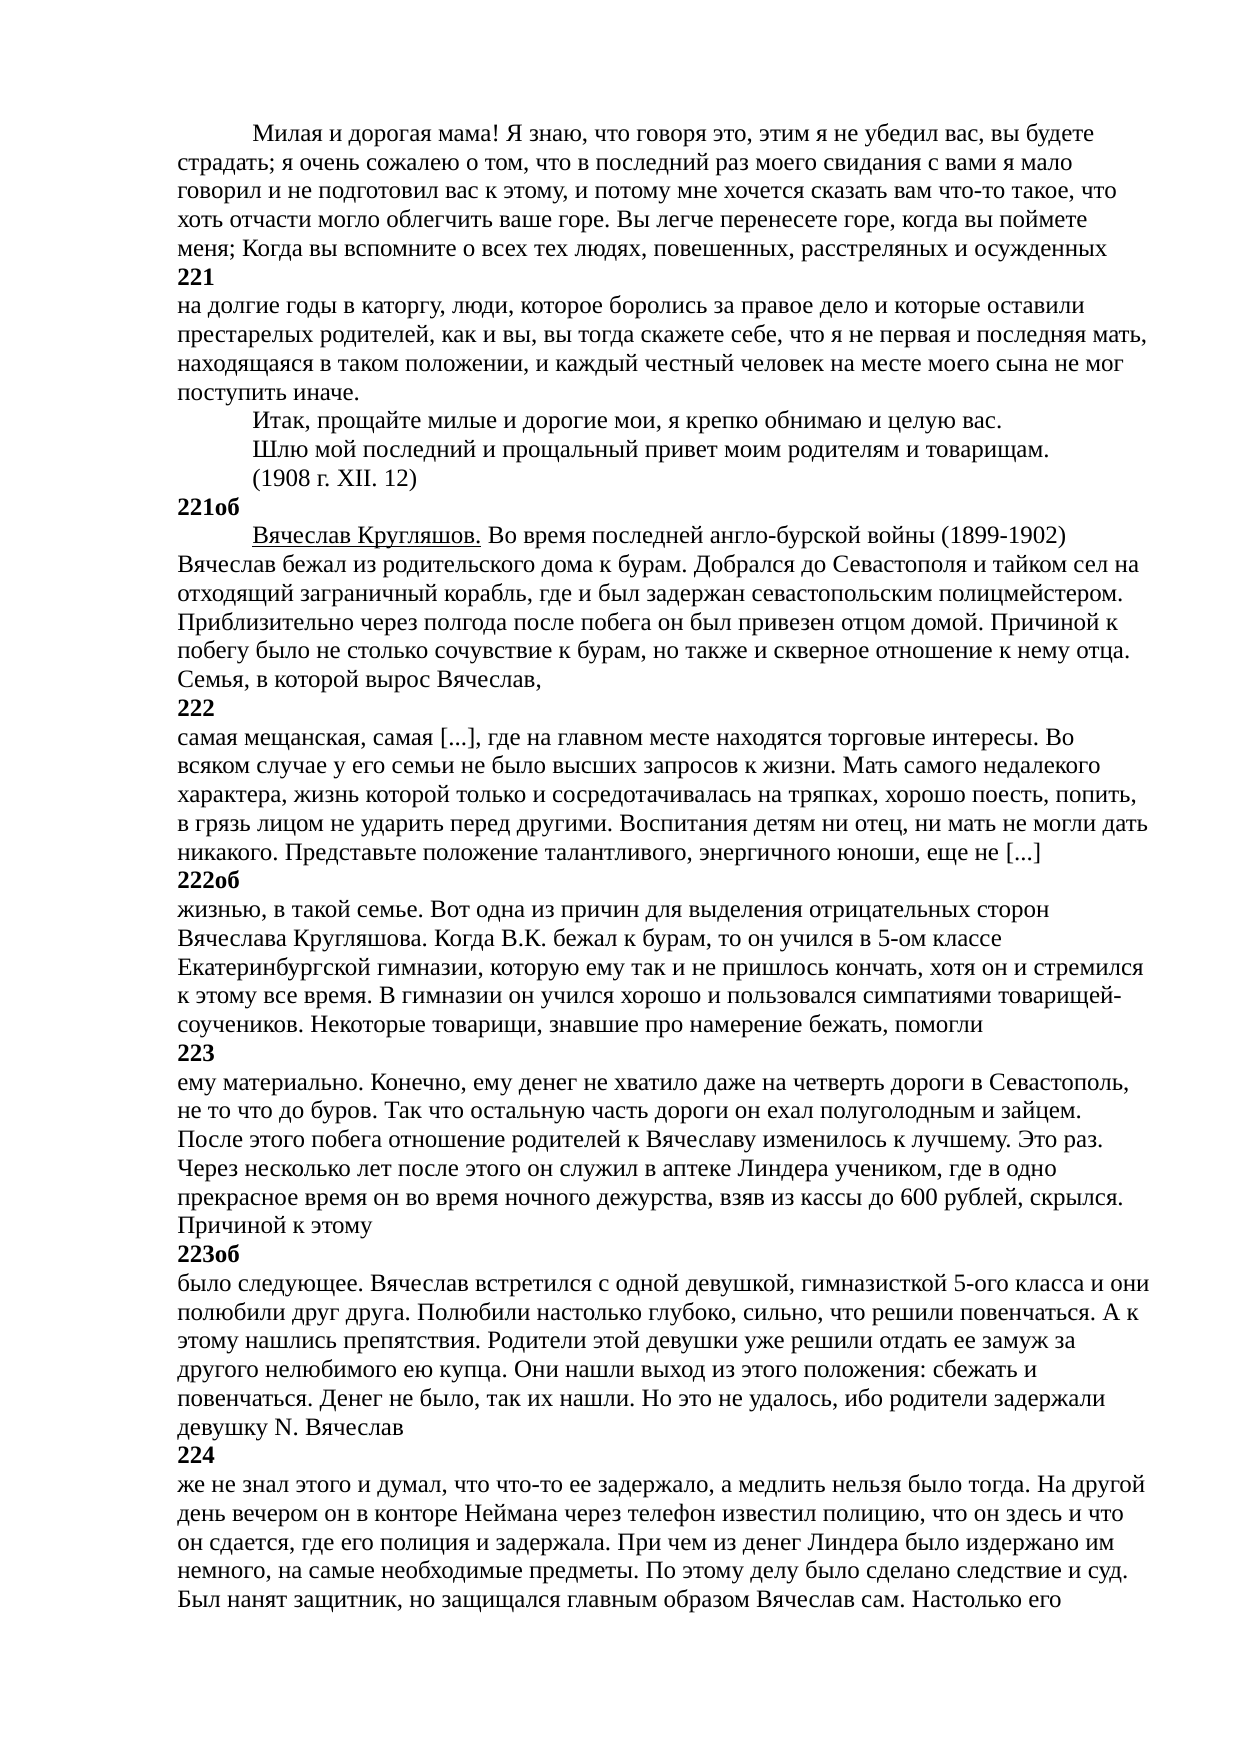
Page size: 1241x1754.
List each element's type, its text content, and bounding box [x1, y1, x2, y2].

text 221 [177, 262, 1152, 291]
text Итак, прощайте милые и дорогие мои, я крепко обнимаю и целую вас. [177, 406, 1152, 434]
text (1908 г. XII. 12) [177, 463, 1152, 492]
text 222 [177, 693, 1152, 722]
text жизнью, в такой семье. Вот одна из причин для выделения отрицательных сторон Вячеслава Кругляшова. Когда В.К. бежал к бурам, то он учился в 5-ом классе Екатеринбургской гимназии, которую ему так и не пришлось кончать, хотя он и стремился к этому все время. В гимназии он учился хорошо и пользовался симпатиями товарищей-соучеников. Некоторые товарищи, знавшие про намерение бежать, помогли [177, 894, 1152, 1038]
text самая мещанская, самая [...], где на главном месте находятся торговые интересы. Во всяком случае у его семьи не было высших запросов к жизни. Мать самого недалекого характера, жизнь которой только и сосредотачивалась на тряпках, хорошо поесть, попить, в грязь лицом не ударить перед другими. Воспитания детям ни отец, ни мать не могли дать никакого. Представьте положение талантливого, энергичного юноши, еще не [...] [177, 722, 1152, 866]
text Милая и дорогая мама! Я знаю, что говоря это, этим я не убедил вас, вы будете страдать; я очень сожалею о том, что в последний раз моего свидания с вами я мало говорил и не подготовил вас к этому, и потому мне хочется сказать вам что-то такое, что хоть отчасти могло облегчить ваше горе. Вы легче перенесете горе, когда вы поймете меня; Когда вы вспомните о всех тех людях, повешенных, расстреляных и осужденных [177, 118, 1152, 262]
text же не знал этого и думал, что что-то ее задержало, а медлить нельзя было тогда. На другой день вечером он в конторе Неймана через телефон известил полицию, что он здесь и что он сдается, где его полиция и задержала. При чем из денег Линдера было издержано им немного, на самые необходимые предметы. По этому делу было сделано следствие и суд. Был нанят защитник, но защищался главным образом Вячеслав сам. Настолько его [177, 1469, 1152, 1613]
text 224 [177, 1441, 1152, 1469]
text было следующее. Вячеслав встретился с одной девушкой, гимназисткой 5-ого класса и они полюбили друг друга. Полюбили настолько глубоко, сильно, что решили повенчаться. А к этому нашлись препятствия. Родители этой девушки уже решили отдать ее замуж за другого нелюбимого ею купца. Они нашли выход из этого положения: сбежать и повенчаться. Денег не было, так их нашли. Но это не удалось, ибо родители задержали девушку N. Вячеслав [177, 1268, 1152, 1441]
text на долгие годы в каторгу, люди, которое боролись за правое дело и которые оставили престарелых родителей, как и вы, вы тогда скажете себе, что я не первая и последняя мать, находящаяся в таком положении, и каждый честный человек на месте моего сына не мог поступить иначе. [177, 291, 1152, 406]
text 223 [177, 1038, 1152, 1067]
text 221об [177, 492, 1152, 521]
text Шлю мой последний и прощальный привет моим родителям и товарищам. [177, 434, 1152, 463]
text Вячеслав Кругляшов. Во время последней англо-бурской войны (1899-1902) Вячеслав бежал из родительского дома к бурам. Добрался до Севастополя и тайком сел на отходящий заграничный корабль, где и был задержан севастопольским полицмейстером. Приблизительно через полгода после побега он был привезен отцом домой. Причиной к побегу было не столько сочувствие к бурам, но также и скверное отношение к нему отца. Семья, в которой вырос Вячеслав, [177, 521, 1152, 693]
text 222об [177, 866, 1152, 894]
text 223об [177, 1239, 1152, 1268]
text ему материально. Конечно, ему денег не хватило даже на четверть дороги в Севастополь, не то что до буров. Так что остальную часть дороги он ехал полуголодным и зайцем. После этого побега отношение родителей к Вячеславу изменилось к лучшему. Это раз. Через несколько лет после этого он служил в аптеке Линдера учеником, где в одно прекрасное время он во время ночного дежурства, взяв из кассы до 600 рублей, скрылся. Причиной к этому [177, 1067, 1152, 1239]
